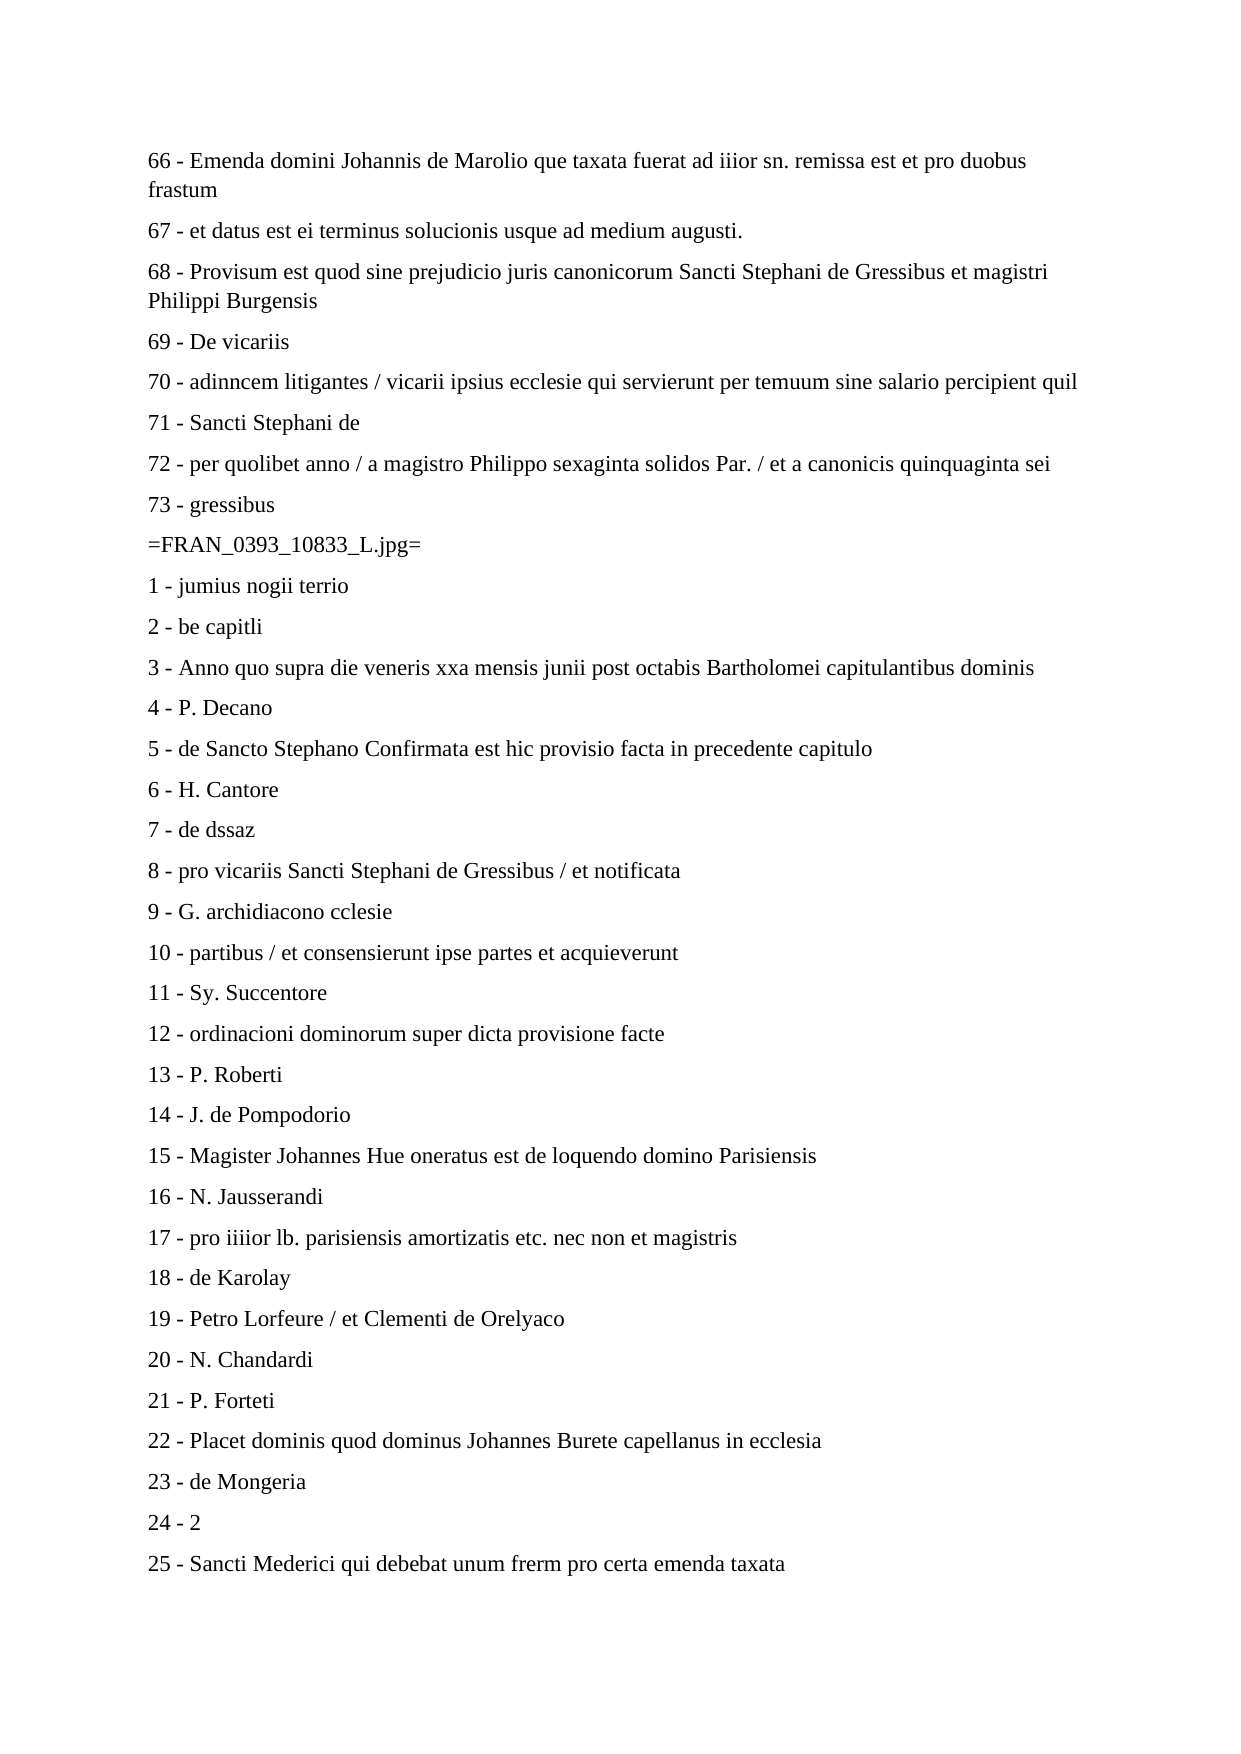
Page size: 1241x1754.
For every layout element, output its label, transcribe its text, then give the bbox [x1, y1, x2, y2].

text 1 - jumius nogii terrio [148, 572, 1093, 598]
text 18 - de Karolay [148, 1264, 1093, 1291]
text 73 - gressibus [148, 491, 1093, 517]
text 3 - Anno quo supra die veneris xxa mensis junii post octabis Bartholomei capitulantibus dominis [148, 653, 1093, 680]
text 5 - de Sancto Stephano Confirmata est hic provisio facta in precedente capitulo [148, 735, 1093, 761]
text 16 - N. Jausserandi [148, 1183, 1093, 1209]
text 4 - P. Decano [148, 694, 1093, 721]
text 14 - J. de Pompodorio [148, 1102, 1093, 1128]
text 19 - Petro Lorfeure / et Clementi de Orelyaco [148, 1305, 1093, 1332]
text 10 - partibus / et consensierunt ipse partes et acquieverunt [148, 939, 1093, 965]
text 15 - Magister Johannes Hue oneratus est de loquendo domino Parisiensis [148, 1142, 1093, 1169]
text 8 - pro vicariis Sancti Stephani de Gressibus / et notificata [148, 857, 1093, 883]
text 70 - adinncem litigantes / vicarii ipsius ecclesie qui servierunt per temuum sine salario percipient quil [148, 368, 1093, 395]
text 23 - de Mongeria [148, 1468, 1093, 1494]
text 11 - Sy. Succentore [148, 979, 1093, 1006]
text 68 - Provisum est quod sine prejudicio juris canonicorum Sancti Stephani de Gressibus et magistri Philippi Burgensis [148, 258, 1093, 313]
text 25 - Sancti Mederici qui debebat unum frerm pro certa emenda taxata [148, 1549, 1093, 1576]
text 66 - Emenda domini Johannis de Marolio que taxata fuerat ad iiior sn. remissa est et pro duobus frastum [148, 148, 1093, 203]
text 12 - ordinacioni dominorum super dicta provisione facte [148, 1020, 1093, 1046]
text 21 - P. Forteti [148, 1387, 1093, 1413]
text 67 - et datus est ei terminus solucionis usque ad medium augusti. [148, 217, 1093, 244]
text 20 - N. Chandardi [148, 1346, 1093, 1372]
text 9 - G. archidiacono cclesie [148, 898, 1093, 924]
text 24 - 2 [148, 1509, 1093, 1535]
text 7 - de dssaz [148, 816, 1093, 843]
text 71 - Sancti Stephani de [148, 409, 1093, 436]
text 69 - De vicariis [148, 328, 1093, 354]
text 6 - H. Cantore [148, 776, 1093, 802]
text 13 - P. Roberti [148, 1061, 1093, 1087]
text 2 - be capitli [148, 613, 1093, 639]
text =FRAN_0393_10833_L.jpg= [148, 531, 1093, 558]
text 72 - per quolibet anno / a magistro Philippo sexaginta solidos Par. / et a canonicis quinquaginta sei [148, 450, 1093, 476]
text 22 - Placet dominis quod dominus Johannes Burete capellanus in ecclesia [148, 1427, 1093, 1454]
text 17 - pro iiiior lb. parisiensis amortizatis etc. nec non et magistris [148, 1224, 1093, 1250]
